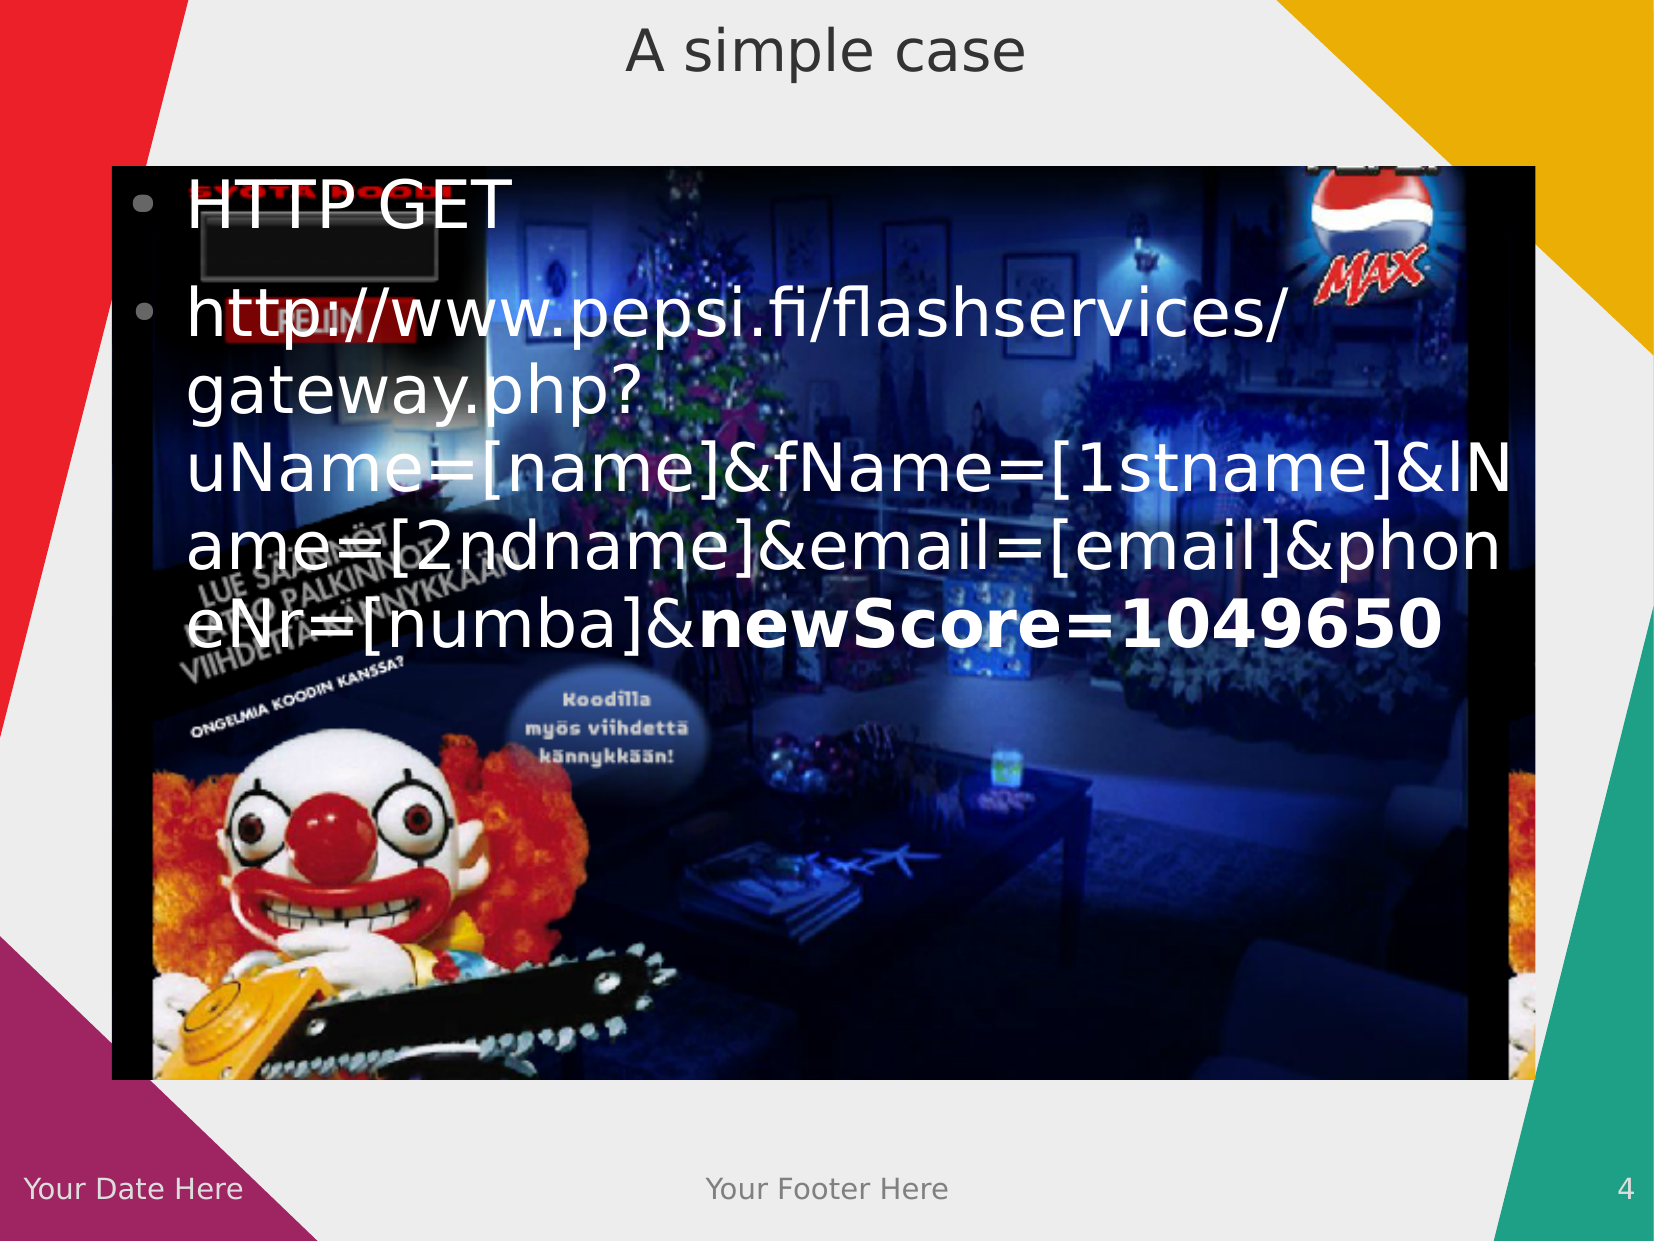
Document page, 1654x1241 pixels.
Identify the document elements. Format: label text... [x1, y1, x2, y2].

list HTTP GET http://www.pepsi.fi/flashservices/gateway.php?uName=[name]&fName=[1stname]&lName=[2ndname]&email=[email]&phoneNr=[numba]&newScore=1049650 [114, 166, 1539, 1080]
title A simple case [114, 0, 1539, 121]
